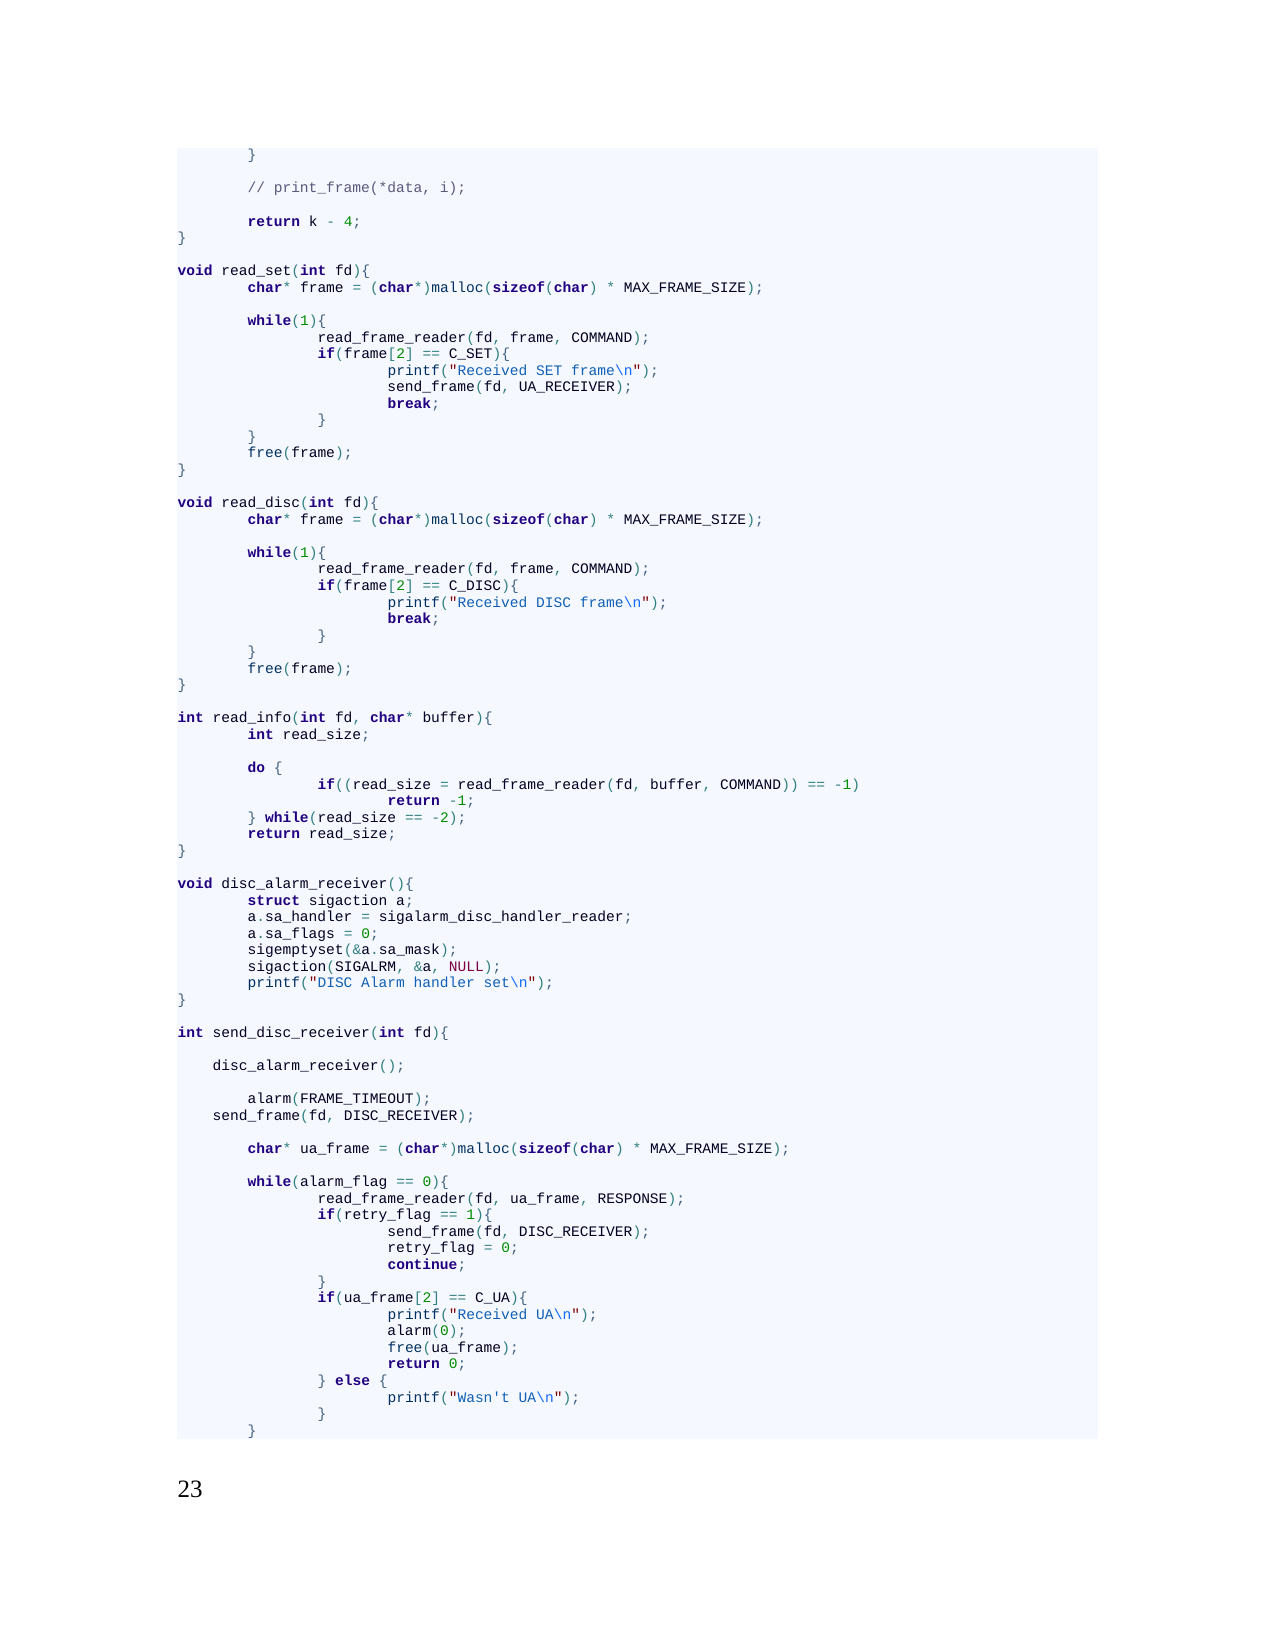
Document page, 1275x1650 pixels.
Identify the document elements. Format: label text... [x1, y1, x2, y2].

text struct sigaction a; [177, 893, 1098, 909]
text read_frame_reader(fd, frame, COMMAND); [177, 330, 1098, 346]
text } [177, 1406, 1098, 1423]
text } [177, 462, 1098, 479]
text if(frame[2] == C_SET){ [177, 346, 1098, 363]
text return -1; [177, 793, 1098, 810]
text char* frame = (char*)malloc(sizeof(char) * MAX_FRAME_SIZE); [177, 512, 1098, 528]
text free(frame); [177, 446, 1098, 462]
text return 0; [177, 1357, 1098, 1373]
text while(1){ [177, 545, 1098, 562]
text if(retry_flag == 1){ [177, 1208, 1098, 1224]
text alarm(0); [177, 1323, 1098, 1340]
text while(alarm_flag == 0){ [177, 1174, 1098, 1191]
text printf("Received UA\n"); [177, 1307, 1098, 1323]
text if(ua_frame[2] == C_UA){ [177, 1290, 1098, 1307]
text void read_set(int fd){ [177, 263, 1098, 280]
text } [177, 678, 1098, 694]
text printf("DISC Alarm handler set\n"); [177, 976, 1098, 992]
text } [177, 843, 1098, 860]
text send_frame(fd, UA_RECEIVER); [177, 379, 1098, 396]
text retry_flag = 0; [177, 1241, 1098, 1257]
text } [177, 230, 1098, 247]
text break; [177, 396, 1098, 413]
text void read_disc(int fd){ [177, 495, 1098, 512]
text } [177, 413, 1098, 429]
text int read_info(int fd, char* buffer){ [177, 711, 1098, 727]
text if(frame[2] == C_DISC){ [177, 578, 1098, 595]
text while(1){ [177, 313, 1098, 330]
text do { [177, 760, 1098, 777]
text printf("Wasn't UA\n"); [177, 1390, 1098, 1406]
text } [177, 1423, 1098, 1439]
text } [177, 429, 1098, 446]
text send_frame(fd, DISC_RECEIVER); [177, 1108, 1098, 1125]
text alarm(FRAME_TIMEOUT); [177, 1092, 1098, 1108]
text int send_disc_receiver(int fd){ [177, 1025, 1098, 1042]
text char* frame = (char*)malloc(sizeof(char) * MAX_FRAME_SIZE); [177, 280, 1098, 297]
text } else { [177, 1373, 1098, 1390]
text sigaction(SIGALRM, &a, NULL); [177, 959, 1098, 976]
text free(frame); [177, 661, 1098, 678]
text int read_size; [177, 727, 1098, 744]
text } [177, 644, 1098, 661]
text return read_size; [177, 827, 1098, 843]
text break; [177, 611, 1098, 628]
text read_frame_reader(fd, frame, COMMAND); [177, 562, 1098, 578]
text read_frame_reader(fd, ua_frame, RESPONSE); [177, 1191, 1098, 1208]
text // print_frame(*data, i); [177, 181, 1098, 197]
text void disc_alarm_receiver(){ [177, 876, 1098, 893]
text a.sa_flags = 0; [177, 926, 1098, 943]
text } [177, 628, 1098, 644]
text } [177, 148, 1098, 164]
text sigemptyset(&a.sa_mask); [177, 943, 1098, 959]
text free(ua_frame); [177, 1340, 1098, 1357]
text a.sa_handler = sigalarm_disc_handler_reader; [177, 909, 1098, 926]
text return k - 4; [177, 214, 1098, 230]
text char* ua_frame = (char*)malloc(sizeof(char) * MAX_FRAME_SIZE); [177, 1141, 1098, 1158]
text printf("Received SET frame\n"); [177, 363, 1098, 379]
text } while(read_size == -2); [177, 810, 1098, 827]
text send_frame(fd, DISC_RECEIVER); [177, 1224, 1098, 1241]
text } [177, 992, 1098, 1009]
text printf("Received DISC frame\n"); [177, 595, 1098, 611]
text continue; [177, 1257, 1098, 1274]
text if((read_size = read_frame_reader(fd, buffer, COMMAND)) == -1) [177, 777, 1098, 793]
text disc_alarm_receiver(); [177, 1058, 1098, 1075]
text } [177, 1274, 1098, 1290]
